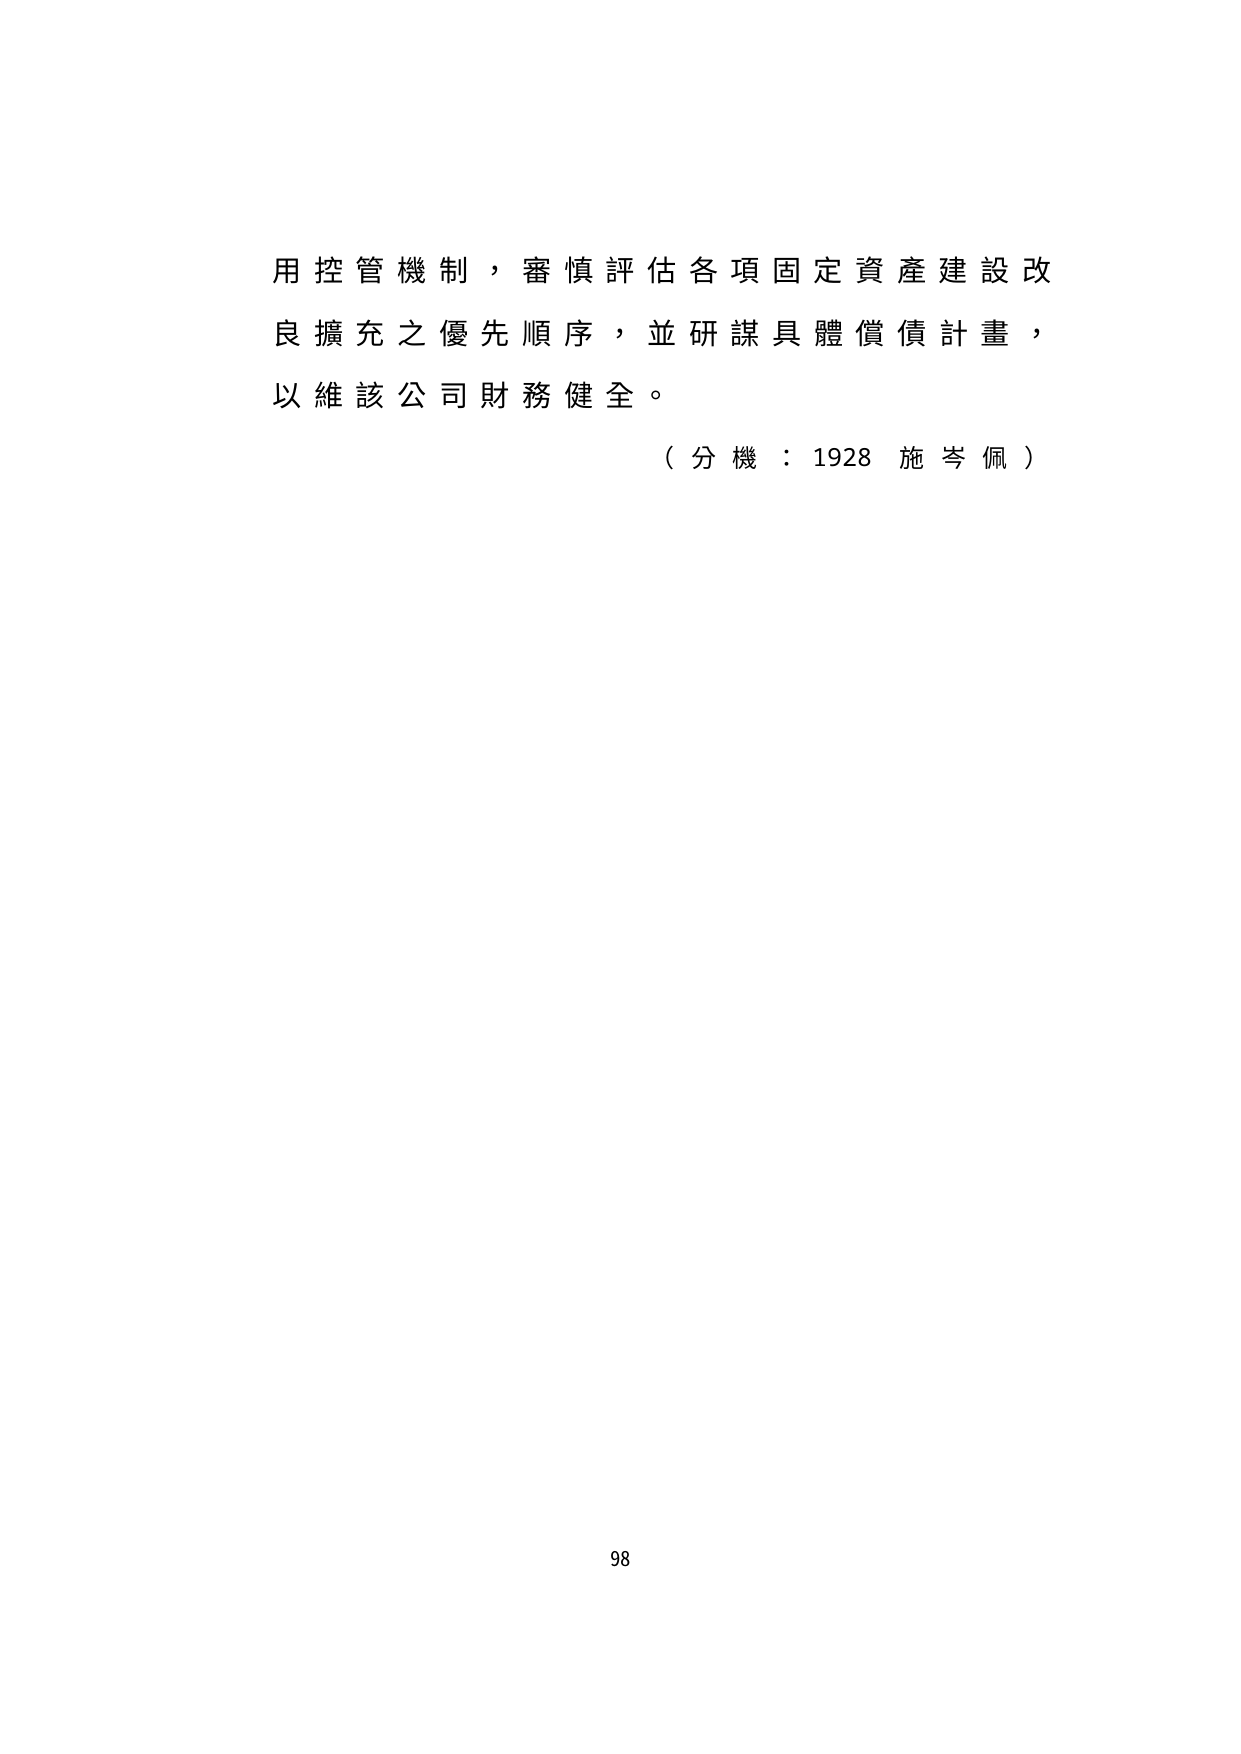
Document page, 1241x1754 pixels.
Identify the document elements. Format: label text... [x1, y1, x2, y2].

text 用控管機制，審慎評估各項固定資產建設改良擴充之優先順序，並研謀具體償債計畫，以維該公司財務健全。 [242, 227, 1058, 415]
text （分機：1928 施岑佩） [183, 415, 1058, 477]
